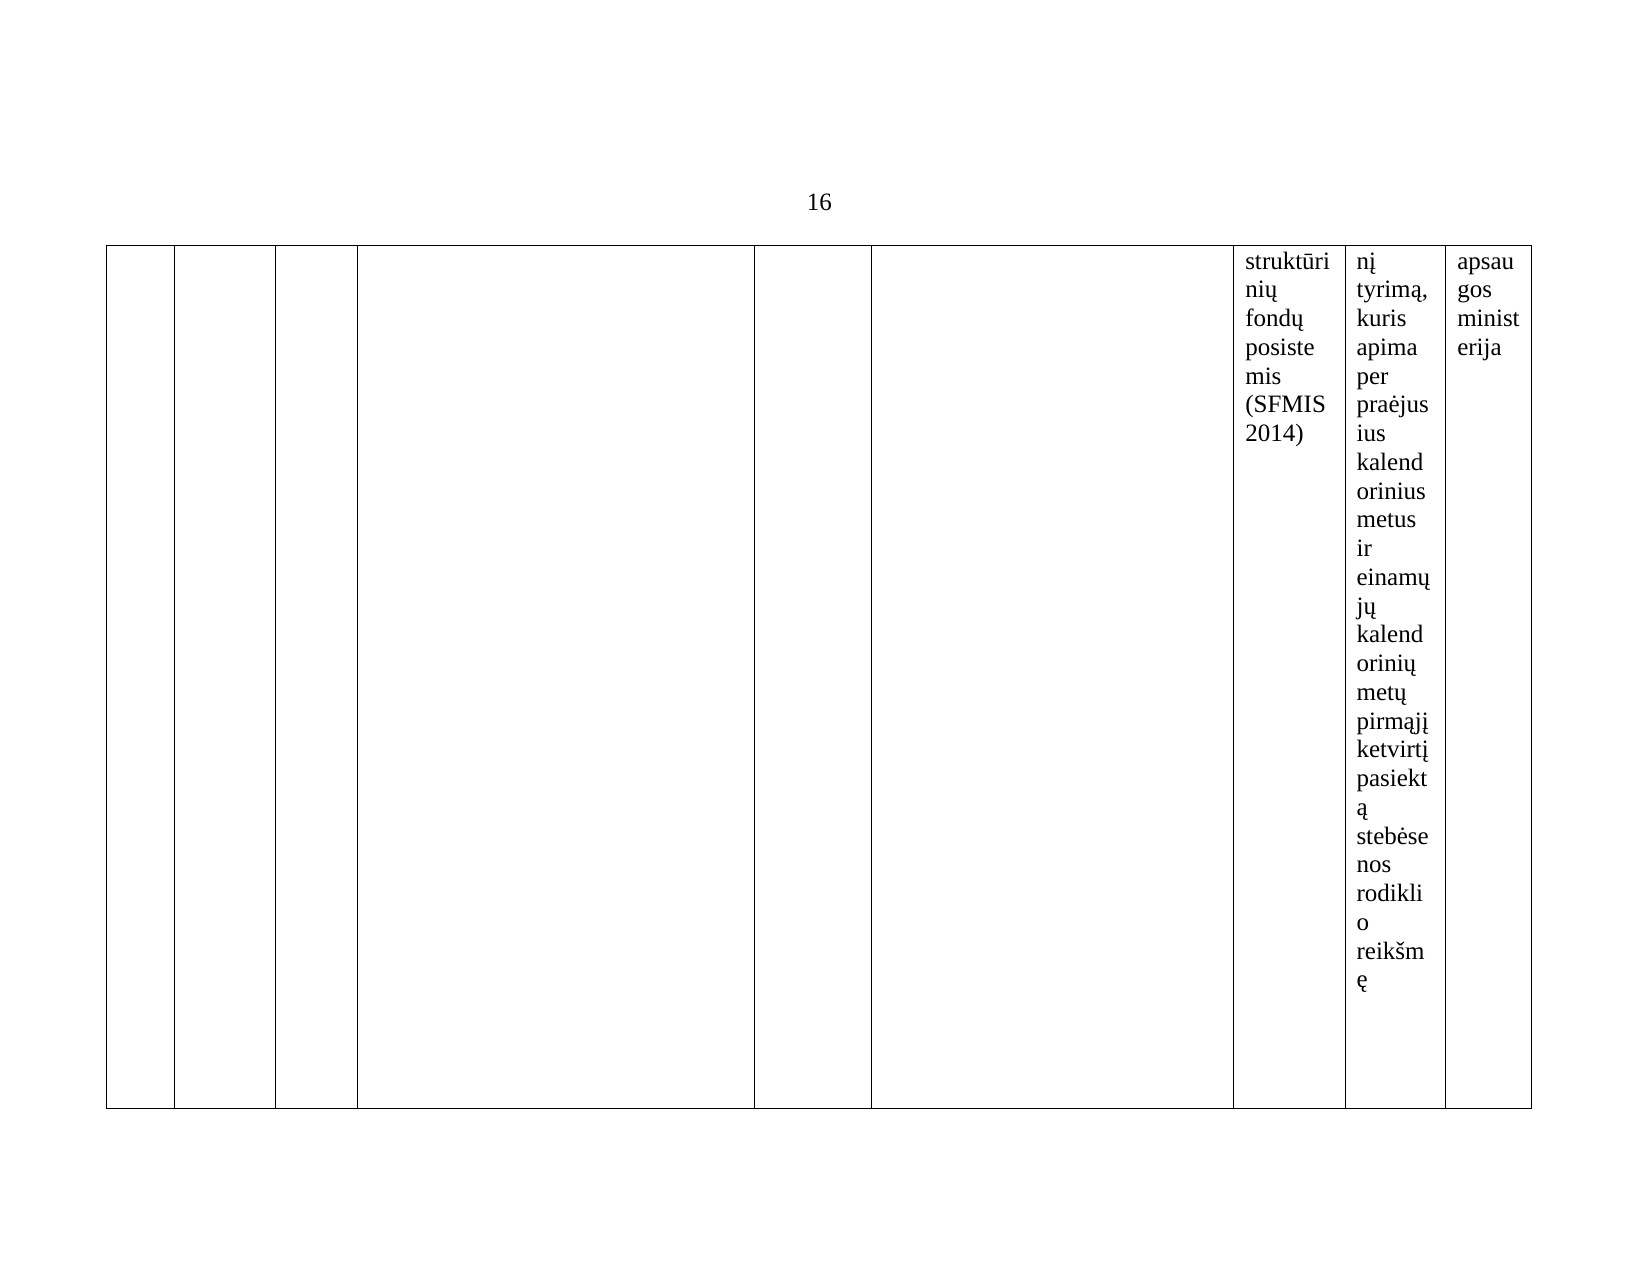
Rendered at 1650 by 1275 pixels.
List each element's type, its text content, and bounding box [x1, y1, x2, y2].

table_cell [872, 246, 1233, 1108]
table_cell [358, 246, 754, 1108]
table_cell struktūrinių fondų posistemis (SFMIS 2014) [1234, 246, 1345, 1108]
table_cell [276, 246, 357, 1108]
table_cell apsaugos ministerija [1446, 246, 1531, 1108]
table_cell [175, 246, 275, 1108]
table_cell [107, 246, 174, 1108]
table_cell nį tyrimą, kuris apima per praėjusius kalendorinius metus ir einamųjų kalendorinių metų pirmąjį ketvirtį pasiektą stebėsenos rodiklio reikšmę [1346, 246, 1445, 1108]
table_cell [755, 246, 871, 1108]
